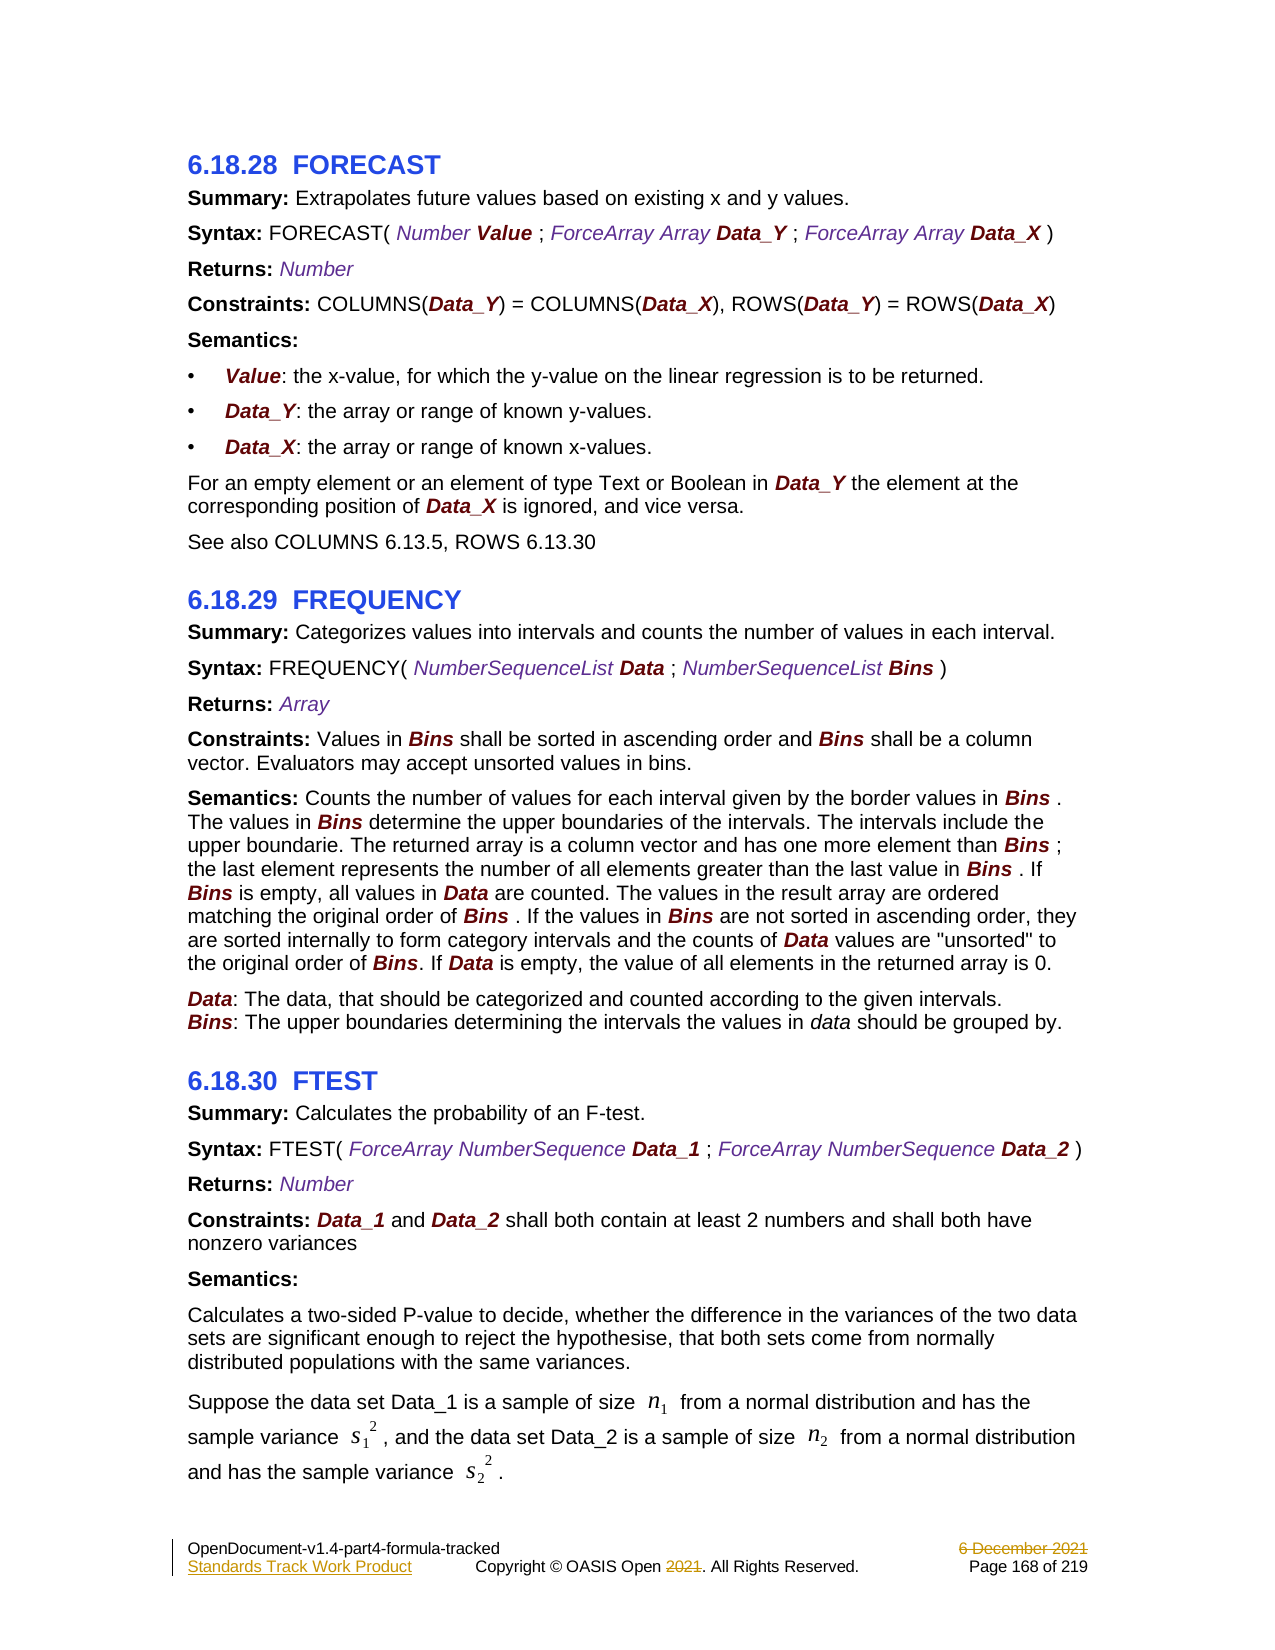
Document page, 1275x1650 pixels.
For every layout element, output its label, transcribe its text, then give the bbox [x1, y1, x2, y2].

list Data_X: the array or range of known x-values. [187, 435, 1088, 459]
text Syntax: FREQUENCY( NumberSequenceList Data ; NumberSequenceList Bins ) [187, 656, 1088, 680]
text Data: The data, that should be categorized and counted according to the given intervals. Bins: The upper boundaries determining the intervals the values in data should be grouped by. [187, 987, 1088, 1034]
text Returns: Number [187, 257, 1088, 281]
text Semantics: Counts the number of values for each interval given by the border values in Bins . The values in Bins determine the upper boundaries of the intervals. The intervals include the upper boundarie. The returned array is a column vector and has one more element than Bins ; the last element represents the number of all elements greater than the last value in Bins . If Bins is empty, all values in Data are counted. The values in the result array are ordered matching the original order of Bins . If the values in Bins are not sorted in ascending order, they are sorted internally to form category intervals and the counts of Data values are "unsorted" to the original order of Bins. If Data is empty, the value of all elements in the returned array is 0. [187, 787, 1088, 975]
text Constraints: COLUMNS(Data_Y) = COLUMNS(Data_X), ROWS(Data_Y) = ROWS(Data_X) [187, 293, 1088, 316]
text Returns: Number [187, 1173, 1088, 1196]
text Suppose the data set Data_1 is a sample of size from a normal distribution and has the sample variance , and the data set Data_2 is a sample of size from a normal distribution and has the sample variance . [187, 1386, 1088, 1487]
text Summary: Extrapolates future values based on existing x and y values. [187, 186, 1088, 209]
list Value: the x-value, for which the y-value on the linear regression is to be returned. [187, 364, 1088, 388]
subtitle FTEST [187, 1065, 1088, 1095]
text For an empty element or an element of type Text or Boolean in Data_Y the element at the corresponding position of Data_X is ignored, and vice versa. [187, 471, 1088, 518]
text Summary: Categorizes values into intervals and counts the number of values in each interval. [187, 621, 1088, 644]
text Semantics: [187, 1267, 1088, 1291]
text Syntax: FORECAST( Number Value ; ForceArray Array Data_Y ; ForceArray Array Data_X ) [187, 222, 1088, 245]
text Calculates a two-sided P-value to decide, whether the difference in the variances of the two data sets are significant enough to reject the hypothesise, that both sets come from normally distributed populations with the same variances. [187, 1303, 1088, 1374]
text Constraints: Values in Bins shall be sorted in ascending order and Bins shall be a column vector. Evaluators may accept unsorted values in bins. [187, 728, 1088, 775]
text Constraints: Data_1 and Data_2 shall both contain at least 2 numbers and shall both have nonzero variances [187, 1208, 1088, 1255]
text Summary: Calculates the probability of an F-test. [187, 1101, 1088, 1125]
text Syntax: FTEST( ForceArray NumberSequence Data_1 ; ForceArray NumberSequence Data_2 ) [187, 1137, 1088, 1161]
text Returns: Array [187, 692, 1088, 716]
subtitle FREQUENCY [187, 585, 1088, 615]
text See also COLUMNS 6.13.5, ROWS 6.13.30 [187, 530, 1088, 554]
text Semantics: [187, 328, 1088, 352]
list Data_Y: the array or range of known y-values. [187, 400, 1088, 423]
subtitle FORECAST [187, 150, 1088, 180]
